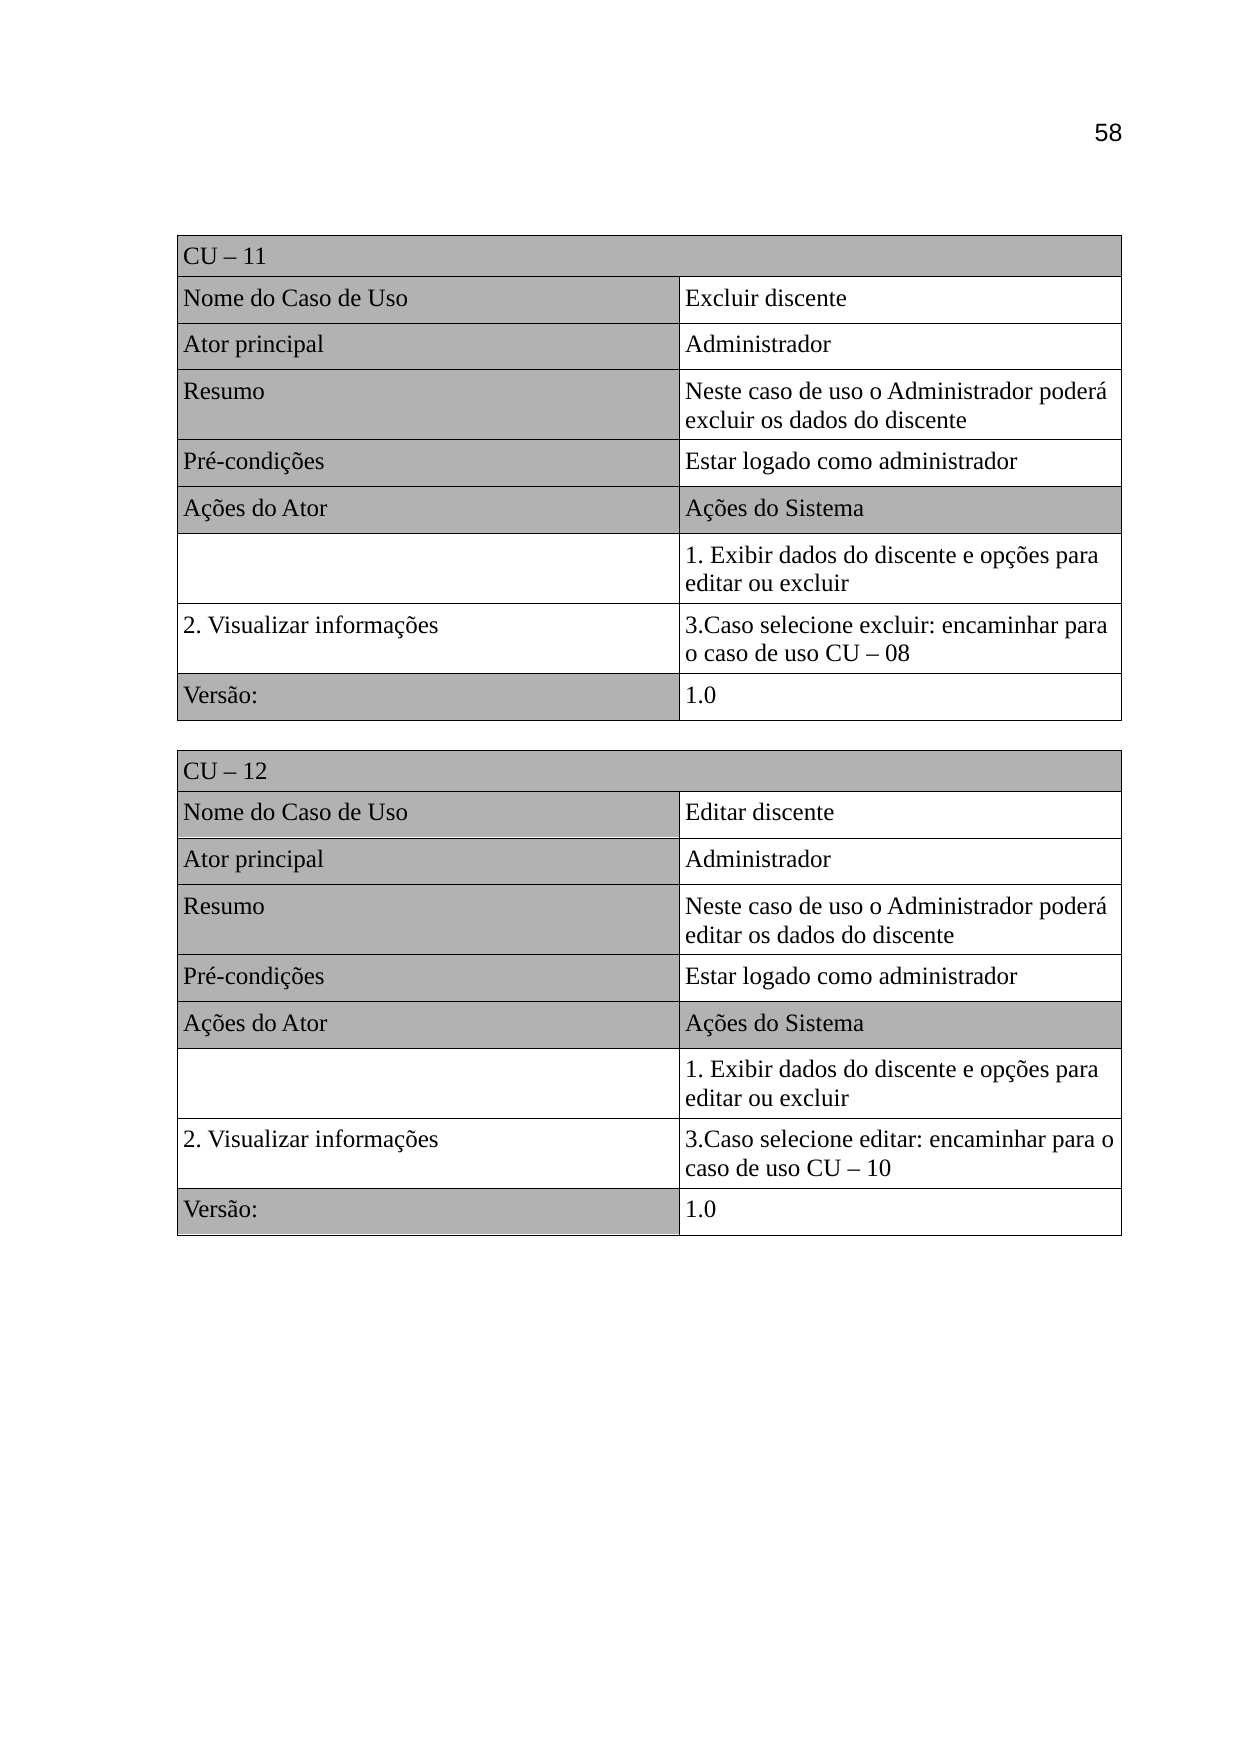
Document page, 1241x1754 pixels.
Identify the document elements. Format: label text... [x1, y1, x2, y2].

table_cell Resumo [178, 885, 679, 954]
table_cell Neste caso de uso o Administrador poderá excluir os dados do discente [680, 370, 1121, 439]
table_cell Ações do Sistema [680, 1002, 1121, 1048]
table_cell Administrador [680, 324, 1121, 369]
table_cell Ator principal [178, 839, 679, 884]
table_cell Neste caso de uso o Administrador poderá editar os dados do discente [680, 885, 1121, 954]
table_cell [178, 534, 679, 603]
table_cell 3.Caso selecione excluir: encaminhar para o caso de uso CU – 08 [680, 604, 1121, 673]
table_cell Estar logado como administrador [680, 440, 1121, 486]
table_header CU – 12 [178, 751, 1121, 791]
table_cell Versão: [178, 1189, 679, 1234]
table_cell 1.0 [680, 1189, 1121, 1234]
table_cell 1.0 [680, 674, 1121, 720]
table_cell Ator principal [178, 324, 679, 369]
table_cell 1. Exibir dados do discente e opções para editar ou excluir [680, 534, 1121, 603]
table_cell Ações do Sistema [680, 487, 1121, 533]
table_cell Versão: [178, 674, 679, 720]
table_cell 2. Visualizar informações [178, 1119, 679, 1188]
table_cell Ações do Ator [178, 1002, 679, 1048]
table_cell Pré-condições [178, 440, 679, 486]
table_cell 2. Visualizar informações [178, 604, 679, 673]
table_cell Editar discente [680, 792, 1121, 837]
table_cell Excluir discente [680, 277, 1121, 323]
table_cell [178, 1049, 679, 1118]
table_cell Ações do Ator [178, 487, 679, 533]
table_header CU – 11 [178, 236, 1121, 276]
table_cell 3.Caso selecione editar: encaminhar para o caso de uso CU – 10 [680, 1119, 1121, 1188]
table_cell Resumo [178, 370, 679, 439]
table_cell Pré-condições [178, 955, 679, 1001]
table_cell Nome do Caso de Uso [178, 792, 679, 837]
table_cell Administrador [680, 839, 1121, 884]
table_cell 1. Exibir dados do discente e opções para editar ou excluir [680, 1049, 1121, 1118]
table_cell Nome do Caso de Uso [178, 277, 679, 323]
table_cell Estar logado como administrador [680, 955, 1121, 1001]
